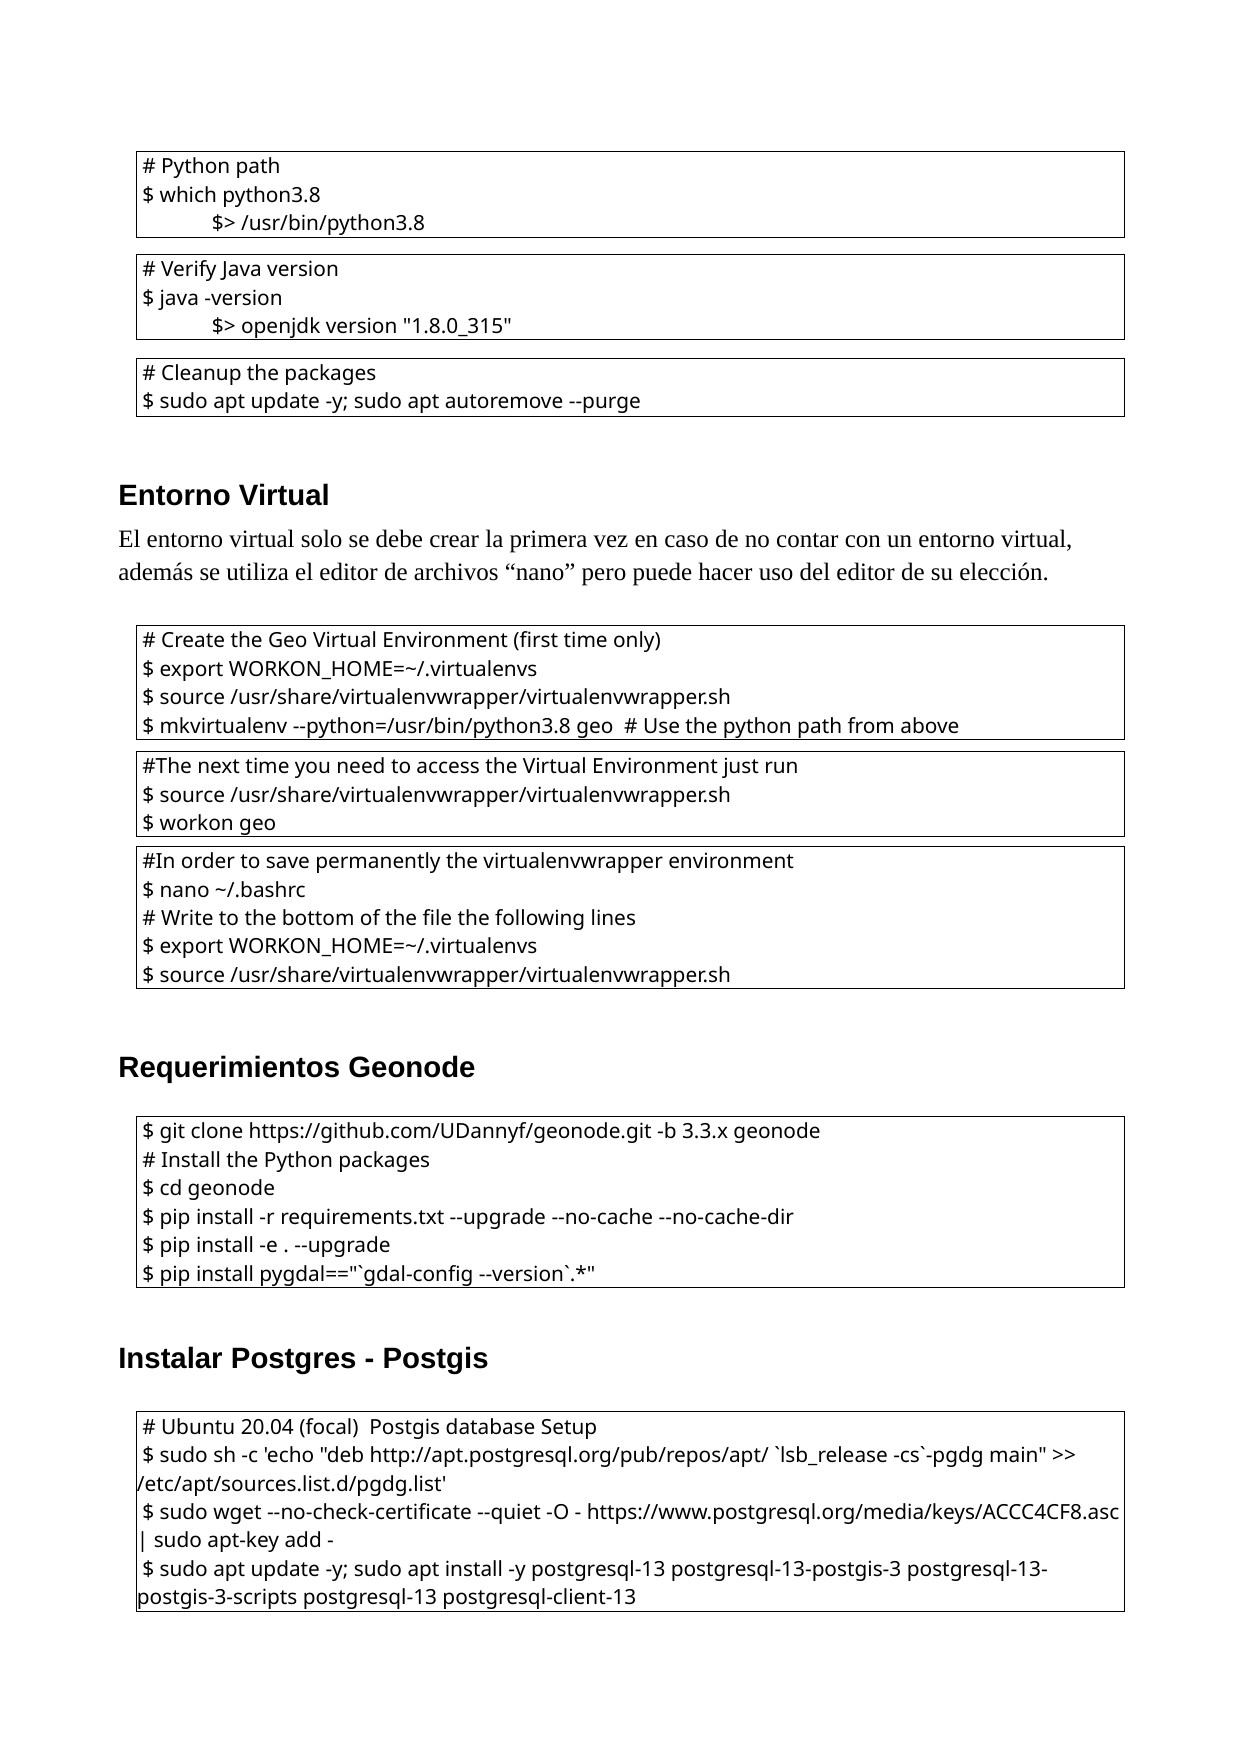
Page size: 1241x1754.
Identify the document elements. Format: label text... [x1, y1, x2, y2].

subtitle Requerimientos Geonode [118, 1050, 1122, 1084]
subtitle Entorno Virtual [118, 478, 1122, 511]
text El entorno virtual solo se debe crear la primera vez en caso de no contar con un entorno virtual, además se utiliza el editor de archivos “nano” pero puede hacer uso del editor de su elección. [118, 524, 1122, 586]
subtitle Instalar Postgres - Postgis [118, 1341, 1122, 1375]
